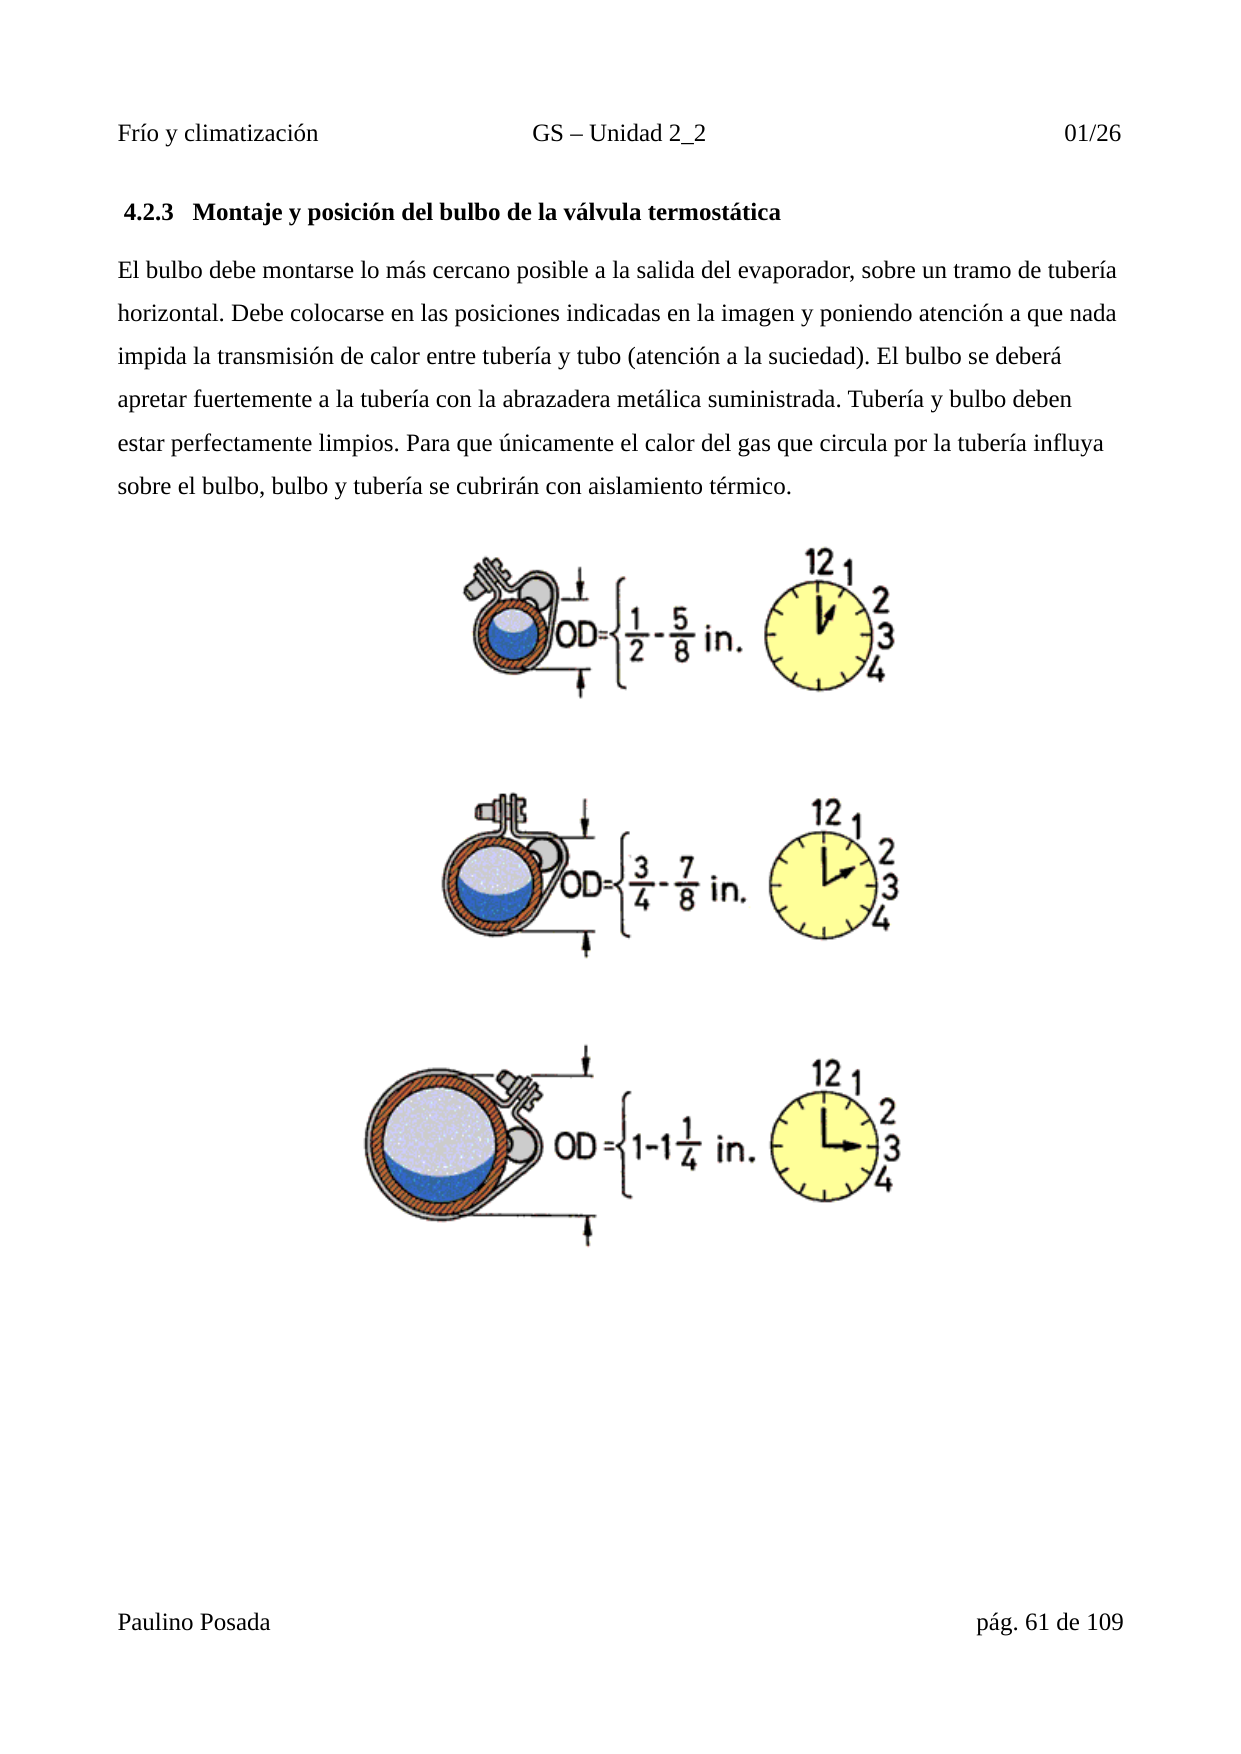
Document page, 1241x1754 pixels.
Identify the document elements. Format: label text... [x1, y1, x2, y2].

subtitle Montaje y posición del bulbo de la válvula termostática [117, 197, 1123, 226]
picture [356, 539, 904, 1251]
text El bulbo debe montarse lo más cercano posible a la salida del evaporador, sobre un tramo de tubería horizontal. Debe colocarse en las posiciones indicadas en la imagen y poniendo atención a que nada impida la transmisión de calor entre tubería y tubo (atención a la suciedad). El bulbo se deberá apretar fuertemente a la tubería con la abrazadera metálica suministrada. Tubería y bulbo deben estar perfectamente limpios. Para que únicamente el calor del gas que circula por la tubería influya sobre el bulbo, bulbo y tubería se cubrirán con aislamiento térmico. [117, 255, 1123, 499]
